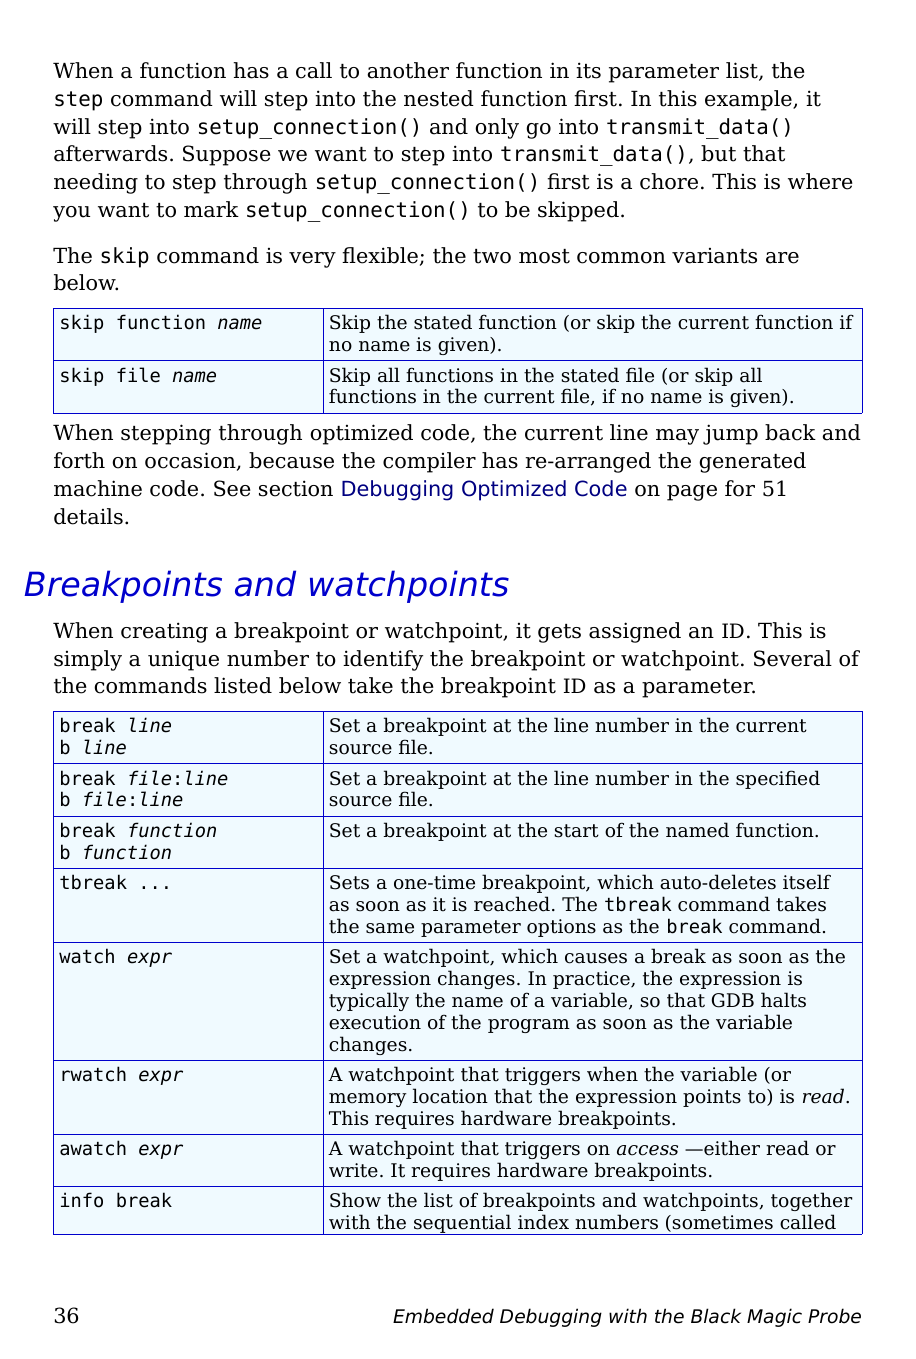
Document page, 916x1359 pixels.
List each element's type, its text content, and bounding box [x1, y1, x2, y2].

table_cell break function b function [54, 817, 323, 868]
table_cell tbreak ... [54, 869, 323, 942]
table_header Skip the stated function (or skip the current function if no name is given). [324, 309, 862, 360]
table_cell watch expr [54, 943, 323, 1059]
table_cell Show the list of breakpoints and watchpoints, together with the sequential index numbers (sometimes called [324, 1187, 862, 1234]
table_cell awatch expr [54, 1135, 323, 1186]
table_cell A watchpoint that triggers when the variable (or memory location that the expression points to) is read. This requires hardware breakpoints. [324, 1061, 862, 1134]
subtitle Breakpoints and watchpoints [24, 565, 862, 604]
text The skip command is very flexible; the two most common variants are below. [53, 244, 862, 296]
table_cell rwatch expr [54, 1061, 323, 1134]
text When a function has a call to another function in its parameter list, the step command will step into the nested function first. In this example, it will step into setup_connection() and only go into transmit_data() afterwards. Suppose we want to step into transmit_data(), but that needing to step through setup_connection() first is a chore. This is where you want to mark setup_connection() to be skipped. [53, 59, 862, 222]
text When creating a breakpoint or watchpoint, it gets assigned an ID. This is simply a unique number to identify the breakpoint or watchpoint. Several of the commands listed below take the breakpoint ID as a parameter. [53, 619, 862, 699]
table_cell break file:line b file:line [54, 764, 323, 816]
table_cell Sets a one-time breakpoint, which auto-deletes itself as soon as it is reached. The tbreak command takes the same parameter options as the break command. [324, 869, 862, 942]
table_cell Skip all functions in the stated file (or skip all functions in the current file, if no name is given). [324, 361, 862, 412]
text When stepping through optimized code, the current line may jump back and forth on occasion, because the compiler has re-arranged the generated machine code. See section Debugging Optimized Code on page for 51 details. [53, 421, 862, 529]
table_cell Set a breakpoint at the line number in the specified source file. [324, 764, 862, 816]
table_cell info break [54, 1187, 323, 1234]
table_header Set a breakpoint at the line number in the current source file. [324, 712, 862, 763]
table_header skip function name [54, 309, 323, 360]
table_header break line b line [54, 712, 323, 763]
table_cell A watchpoint that triggers on access —either read or write. It requires hardware breakpoints. [324, 1135, 862, 1186]
table_cell Set a watchpoint, which causes a break as soon as the expression changes. In practice, the expression is typically the name of a variable, so that GDB halts execution of the program as soon as the variable changes. [324, 943, 862, 1059]
table_cell Set a breakpoint at the start of the named function. [324, 817, 862, 868]
table_cell skip file name [54, 361, 323, 412]
